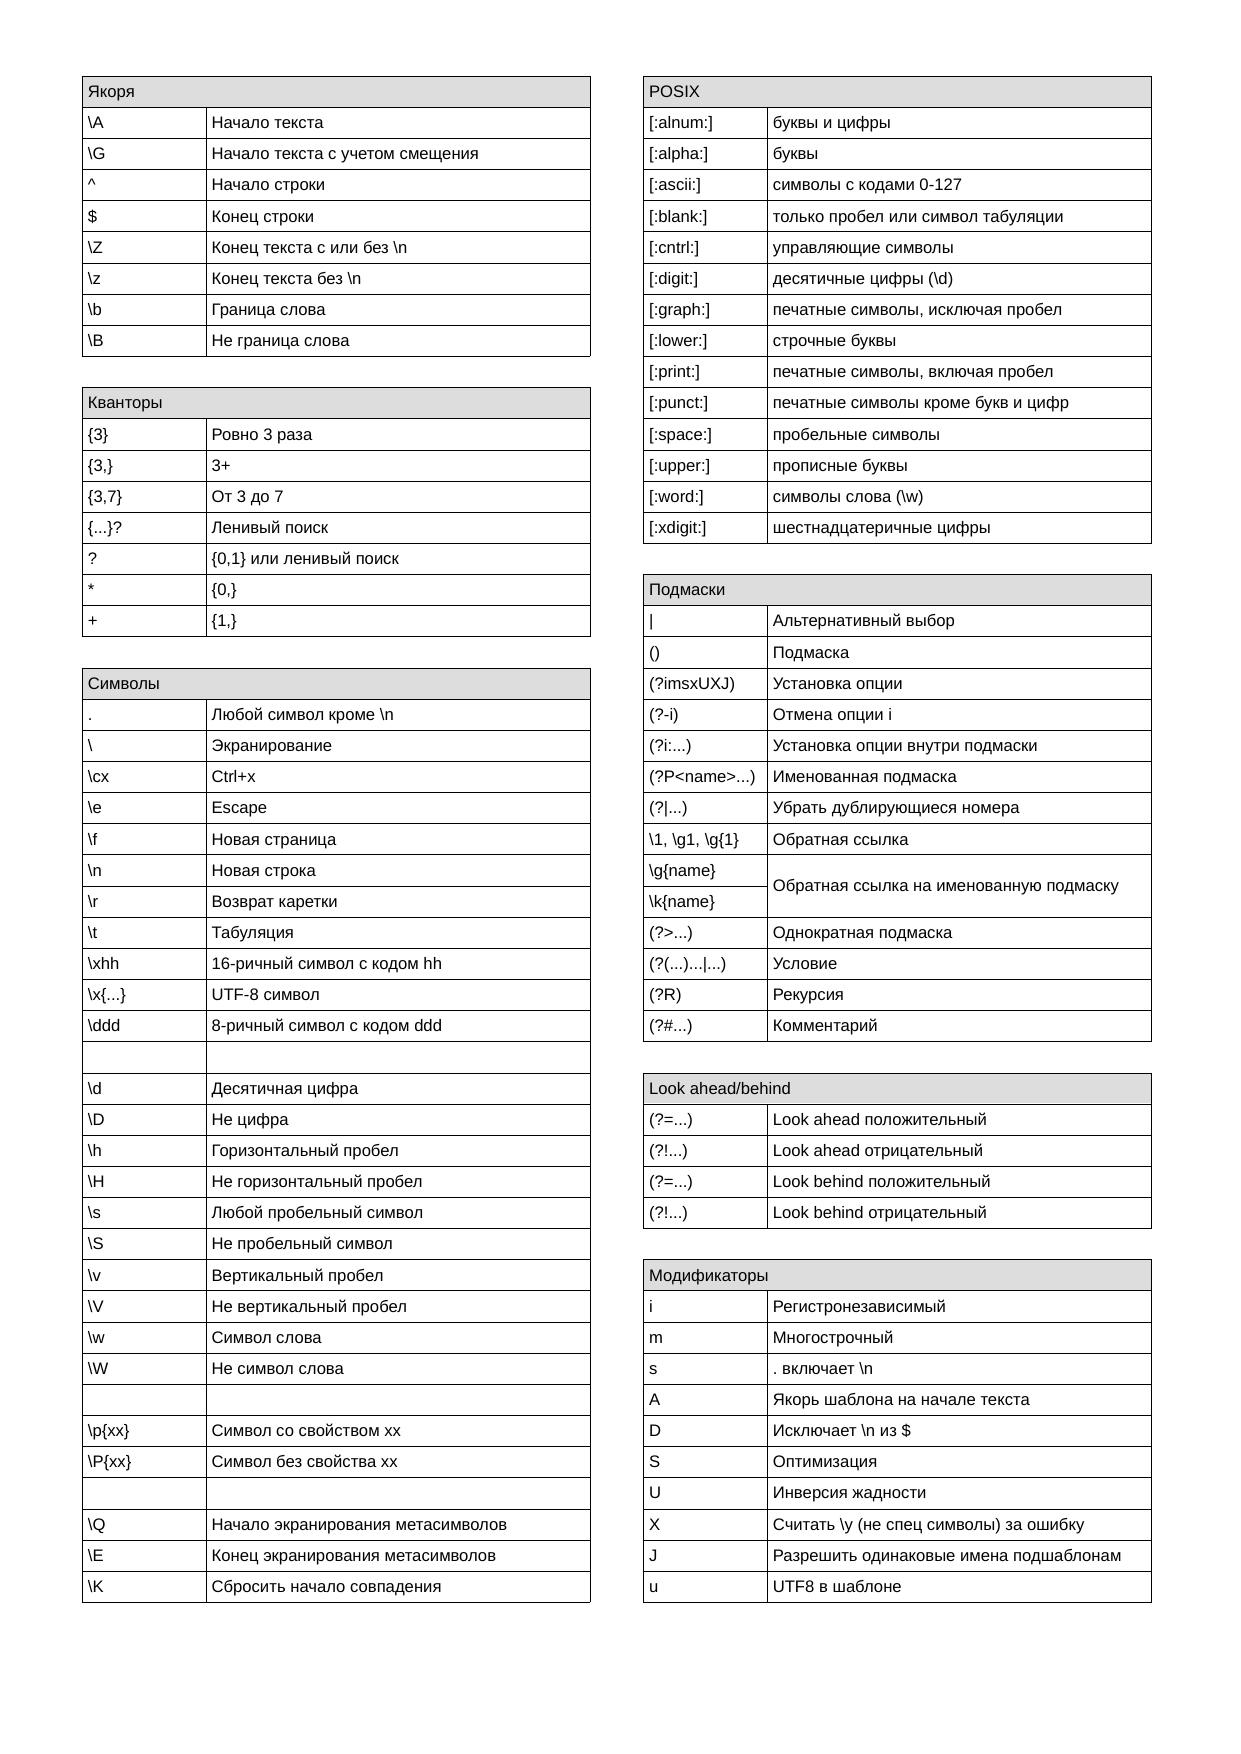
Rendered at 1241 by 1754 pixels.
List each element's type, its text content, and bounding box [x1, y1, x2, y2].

table_cell Якорь шаблона на начале текста [768, 1385, 1151, 1415]
table_cell Символ слова [207, 1323, 590, 1353]
table_cell Установка опции [768, 669, 1151, 699]
table_cell Любой символ кроме \n [207, 700, 590, 730]
table_cell Не горизонтальный пробел [207, 1167, 590, 1197]
table_cell [643, 1229, 767, 1259]
table_cell Экранирование [207, 731, 590, 761]
table_cell UTF-8 символ [207, 980, 590, 1010]
table_cell пробельные символы [768, 419, 1151, 449]
table_cell Ровно 3 раза [207, 419, 590, 449]
table_cell Символ без свойства xx [207, 1447, 590, 1477]
table_cell символы с кодами 0-127 [768, 170, 1151, 200]
table_cell [83, 1385, 206, 1415]
table_cell Ctrl+x [207, 762, 590, 792]
table_cell [206, 637, 590, 667]
table_cell (?!...) [644, 1198, 767, 1228]
table_cell + [83, 606, 206, 636]
table_cell [83, 1478, 206, 1508]
table_cell \cx [83, 762, 206, 792]
table_cell Альтернативный выбор [768, 606, 1151, 636]
table_cell Подмаски [644, 575, 1151, 605]
table_cell шестнадцатеричные цифры [768, 513, 1151, 543]
table_cell ^ [83, 170, 206, 200]
table_cell \S [83, 1229, 206, 1259]
table_cell $ [83, 201, 206, 231]
table_cell [206, 357, 590, 387]
table_cell Считать \y (не спец символы) за ошибку [768, 1510, 1151, 1539]
table_cell POSIX [644, 77, 1151, 107]
table_cell {...}? [83, 513, 206, 543]
table_cell Многострочный [768, 1323, 1151, 1353]
table_cell \D [83, 1105, 206, 1135]
table_cell Убрать дублирующиеся номера [768, 793, 1151, 823]
table_cell Начало текста с учетом смещения [207, 139, 590, 169]
table_cell \s [83, 1198, 206, 1228]
table_cell Конец текста без \n [207, 264, 590, 294]
table_cell Новая строка [207, 855, 590, 886]
table_cell \k{name} [644, 887, 767, 917]
table_cell Возврат каретки [207, 887, 590, 917]
table_cell \t [83, 918, 206, 948]
table_cell Табуляция [207, 918, 590, 948]
table_cell \K [83, 1572, 206, 1602]
table_cell [:punct:] [644, 388, 767, 418]
table_cell \V [83, 1291, 206, 1322]
table_cell Модификаторы [644, 1260, 1151, 1290]
table_cell [207, 1385, 590, 1415]
table_cell Escape [207, 793, 590, 823]
table_cell Рекурсия [768, 980, 1151, 1010]
table_cell {3,} [83, 451, 206, 481]
table_cell (?R) [644, 980, 767, 1010]
table_cell \x{...} [83, 980, 206, 1010]
table_cell Look ahead/behind [644, 1074, 1151, 1103]
table_cell (?=...) [644, 1105, 767, 1135]
table_cell \W [83, 1354, 206, 1384]
table_cell \H [83, 1167, 206, 1197]
table_cell \p{xx} [83, 1416, 206, 1446]
table_cell (?-i) [644, 700, 767, 730]
table_cell {1,} [207, 606, 590, 636]
table_cell Вертикальный пробел [207, 1260, 590, 1290]
table_cell Кванторы [83, 388, 590, 418]
table_cell Не граница слова [207, 326, 590, 356]
table_cell * [83, 575, 206, 605]
table_cell только пробел или символ табуляции [768, 201, 1151, 231]
table_cell [82, 357, 206, 387]
table_cell \z [83, 264, 206, 294]
table_cell Не цифра [207, 1105, 590, 1135]
table_cell s [644, 1354, 767, 1384]
table_header Якоря [83, 77, 590, 107]
table_cell \G [83, 139, 206, 169]
table_cell Разрешить одинаковые имена подшаблонам [768, 1541, 1151, 1571]
table_cell Отмена опции i [768, 700, 1151, 730]
table_cell (?i:...) [644, 731, 767, 761]
table_cell [:word:] [644, 482, 767, 512]
table_cell Обратная ссылка на именованную подмаску [768, 855, 1151, 917]
table_cell \A [83, 108, 206, 138]
table_cell | [644, 606, 767, 636]
table_cell Look ahead положительный [768, 1105, 1151, 1135]
table_cell Исключает \n из $ [768, 1416, 1151, 1446]
table_cell \d [83, 1074, 206, 1103]
table_cell [767, 1042, 1151, 1072]
table_cell () [644, 637, 767, 667]
table_cell 3+ [207, 451, 590, 481]
table_cell \h [83, 1136, 206, 1166]
table_cell [:lower:] [644, 326, 767, 356]
table_cell [83, 1042, 206, 1072]
table_cell [:blank:] [644, 201, 767, 231]
table_cell (?=...) [644, 1167, 767, 1197]
table_cell [:upper:] [644, 451, 767, 481]
table_cell . [83, 700, 206, 730]
table_cell Начало текста [207, 108, 590, 138]
table_cell Регистронезависимый [768, 1291, 1151, 1322]
table_cell [767, 1229, 1151, 1259]
table_cell Не пробельный символ [207, 1229, 590, 1259]
table_cell [207, 1042, 590, 1072]
table_cell [82, 637, 206, 667]
table_cell {0,} [207, 575, 590, 605]
table_cell \v [83, 1260, 206, 1290]
table_cell Любой пробельный символ [207, 1198, 590, 1228]
table_cell D [644, 1416, 767, 1446]
table_cell Именованная подмаска [768, 762, 1151, 792]
table_cell [:alnum:] [644, 108, 767, 138]
table_cell Look behind отрицательный [768, 1198, 1151, 1228]
table_cell \f [83, 824, 206, 854]
table_cell Look behind положительный [768, 1167, 1151, 1197]
table_cell Символ со свойством xx [207, 1416, 590, 1446]
table_cell Начало строки [207, 170, 590, 200]
table_cell Инверсия жадности [768, 1478, 1151, 1508]
table_cell Символы [83, 669, 590, 699]
table_cell (?#...) [644, 1011, 767, 1041]
table_cell Однократная подмаска [768, 918, 1151, 948]
table_cell Обратная ссылка [768, 824, 1151, 854]
table_cell буквы и цифры [768, 108, 1151, 138]
table_cell A [644, 1385, 767, 1415]
table_cell Граница слова [207, 295, 590, 325]
table_cell \g{name} [644, 855, 767, 886]
table_cell Look ahead отрицательный [768, 1136, 1151, 1166]
table_cell (?!...) [644, 1136, 767, 1166]
table_cell \ [83, 731, 206, 761]
table_cell \Z [83, 232, 206, 263]
table_cell (?(...)...|...) [644, 949, 767, 979]
table_cell ? [83, 544, 206, 574]
table_cell Сбросить начало совпадения [207, 1572, 590, 1602]
table_cell S [644, 1447, 767, 1477]
table_cell Комментарий [768, 1011, 1151, 1041]
table_cell \Q [83, 1510, 206, 1539]
table_cell (?|...) [644, 793, 767, 823]
table_cell Горизонтальный пробел [207, 1136, 590, 1166]
table_cell \B [83, 326, 206, 356]
table_cell десятичные цифры (\d) [768, 264, 1151, 294]
table_cell Конец строки [207, 201, 590, 231]
table_cell {3} [83, 419, 206, 449]
table_cell (?imsxUXJ) [644, 669, 767, 699]
table_cell (?>...) [644, 918, 767, 948]
table_cell печатные символы, исключая пробел [768, 295, 1151, 325]
table_cell [:print:] [644, 357, 767, 387]
table_cell (?P<name>...) [644, 762, 767, 792]
table_cell Конец экранирования метасимволов [207, 1541, 590, 1571]
table_cell \w [83, 1323, 206, 1353]
table_cell [:alpha:] [644, 139, 767, 169]
table_cell \b [83, 295, 206, 325]
table_cell \E [83, 1541, 206, 1571]
table_cell [643, 1042, 767, 1072]
table_cell \n [83, 855, 206, 886]
table_cell \ddd [83, 1011, 206, 1041]
table_cell Оптимизация [768, 1447, 1151, 1477]
table_cell \r [83, 887, 206, 917]
table_cell \xhh [83, 949, 206, 979]
table_cell Десятичная цифра [207, 1074, 590, 1103]
table_cell [767, 544, 1151, 574]
table_cell символы слова (\w) [768, 482, 1151, 512]
table_cell u [644, 1572, 767, 1602]
table_cell [:digit:] [644, 264, 767, 294]
table_cell Не вертикальный пробел [207, 1291, 590, 1322]
table_cell [207, 1478, 590, 1508]
table_cell \1, \g1, \g{1} [644, 824, 767, 854]
table_cell 16-ричный символ с кодом hh [207, 949, 590, 979]
table_cell [643, 544, 767, 574]
table_cell X [644, 1510, 767, 1539]
table_cell m [644, 1323, 767, 1353]
table_cell U [644, 1478, 767, 1508]
table_cell строчные буквы [768, 326, 1151, 356]
table_cell 8-ричный символ с кодом ddd [207, 1011, 590, 1041]
table_cell [:space:] [644, 419, 767, 449]
table_cell {3,7} [83, 482, 206, 512]
table_cell . включает \n [768, 1354, 1151, 1384]
table_cell [:graph:] [644, 295, 767, 325]
table_cell Не символ слова [207, 1354, 590, 1384]
table_cell [:xdigit:] [644, 513, 767, 543]
table_cell [:ascii:] [644, 170, 767, 200]
table_cell управляющие символы [768, 232, 1151, 263]
table_cell J [644, 1541, 767, 1571]
table_cell i [644, 1291, 767, 1322]
table_cell Установка опции внутри подмаски [768, 731, 1151, 761]
table_cell буквы [768, 139, 1151, 169]
table_cell Конец текста с или без \n [207, 232, 590, 263]
table_cell От 3 до 7 [207, 482, 590, 512]
table_cell печатные символы кроме букв и цифр [768, 388, 1151, 418]
table_cell Условие [768, 949, 1151, 979]
table_cell \P{xx} [83, 1447, 206, 1477]
table_cell прописные буквы [768, 451, 1151, 481]
table_cell \e [83, 793, 206, 823]
table_cell {0,1} или ленивый поиск [207, 544, 590, 574]
table_cell печатные символы, включая пробел [768, 357, 1151, 387]
table_cell Новая страница [207, 824, 590, 854]
table_cell Начало экранирования метасимволов [207, 1510, 590, 1539]
table_cell Подмаска [768, 637, 1151, 667]
table_cell UTF8 в шаблоне [768, 1572, 1151, 1602]
table_cell Ленивый поиск [207, 513, 590, 543]
table_cell [:cntrl:] [644, 232, 767, 263]
